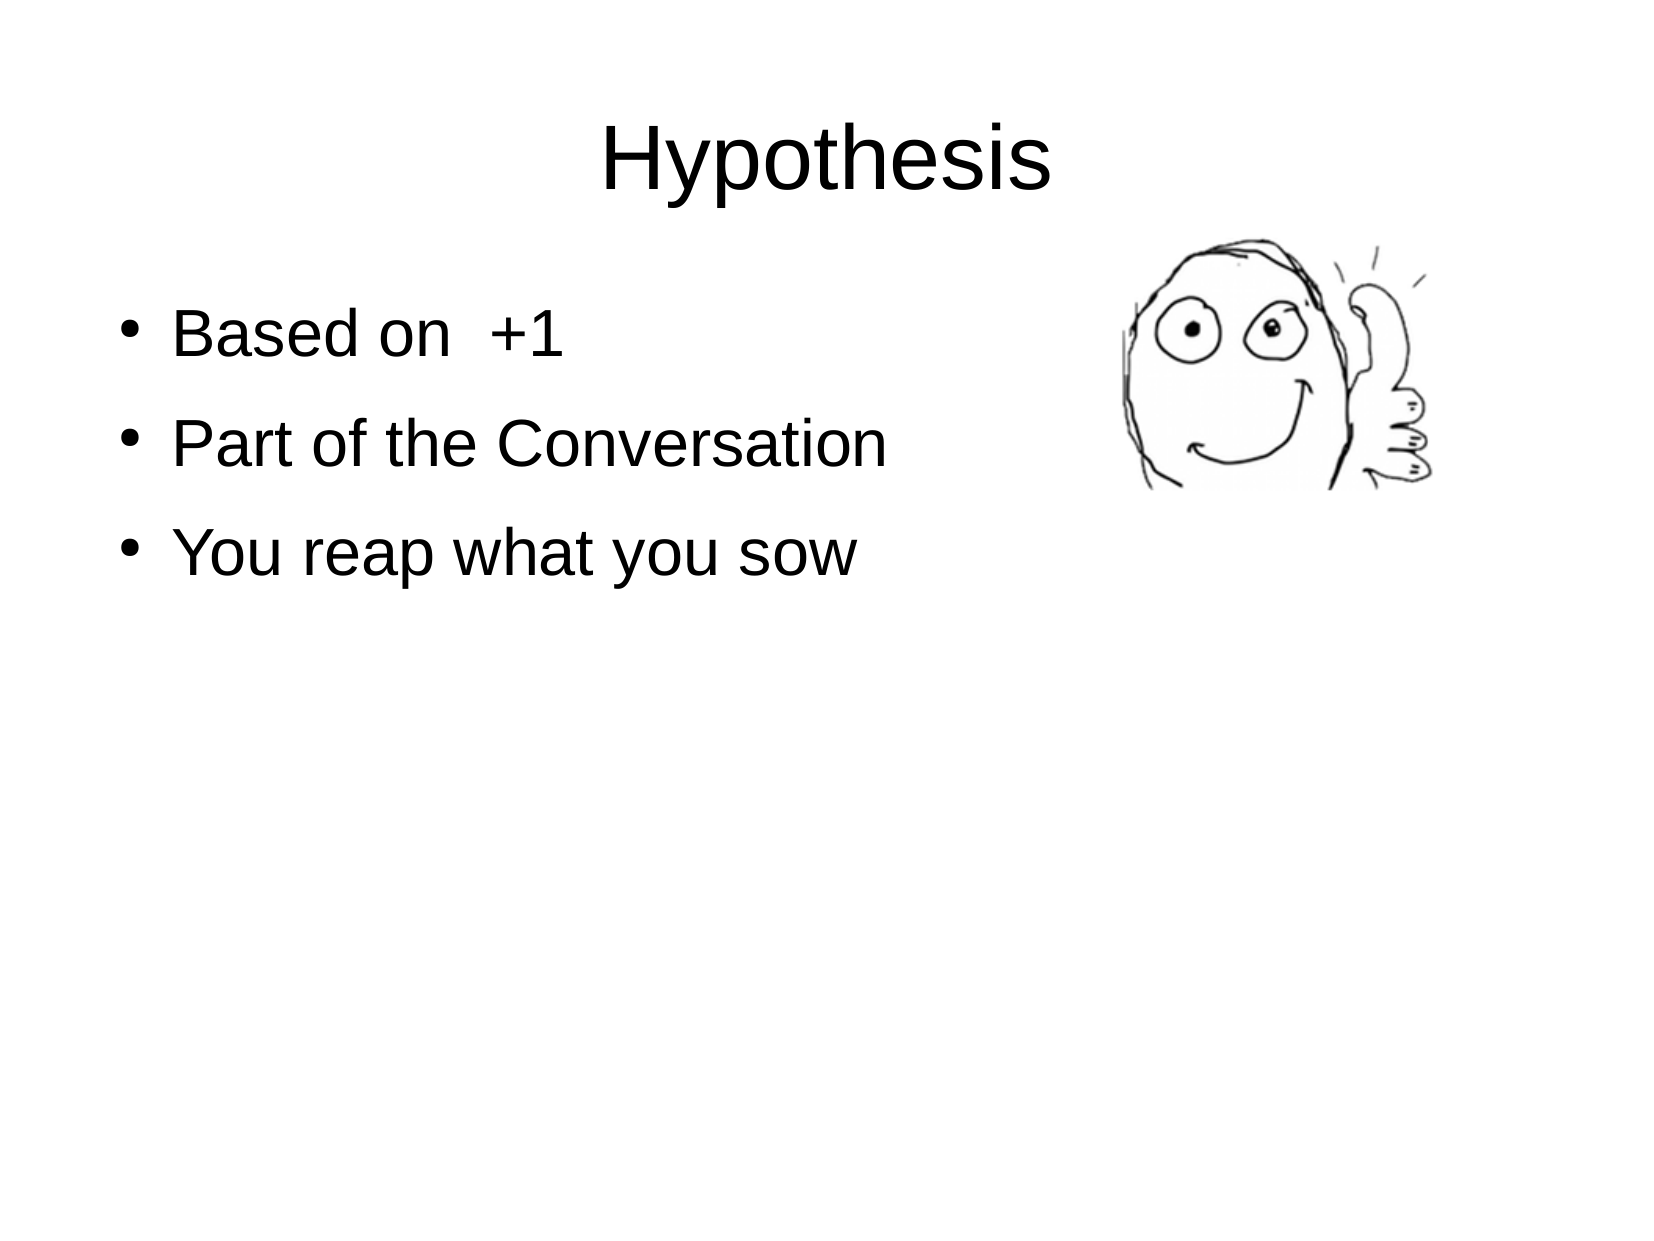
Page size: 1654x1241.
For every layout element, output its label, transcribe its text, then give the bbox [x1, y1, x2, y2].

list Based on +1 Part of the Conversation You reap what you sow [82, 290, 1571, 1109]
title Hypothesis [82, 49, 1571, 257]
picture [1063, 210, 1453, 514]
